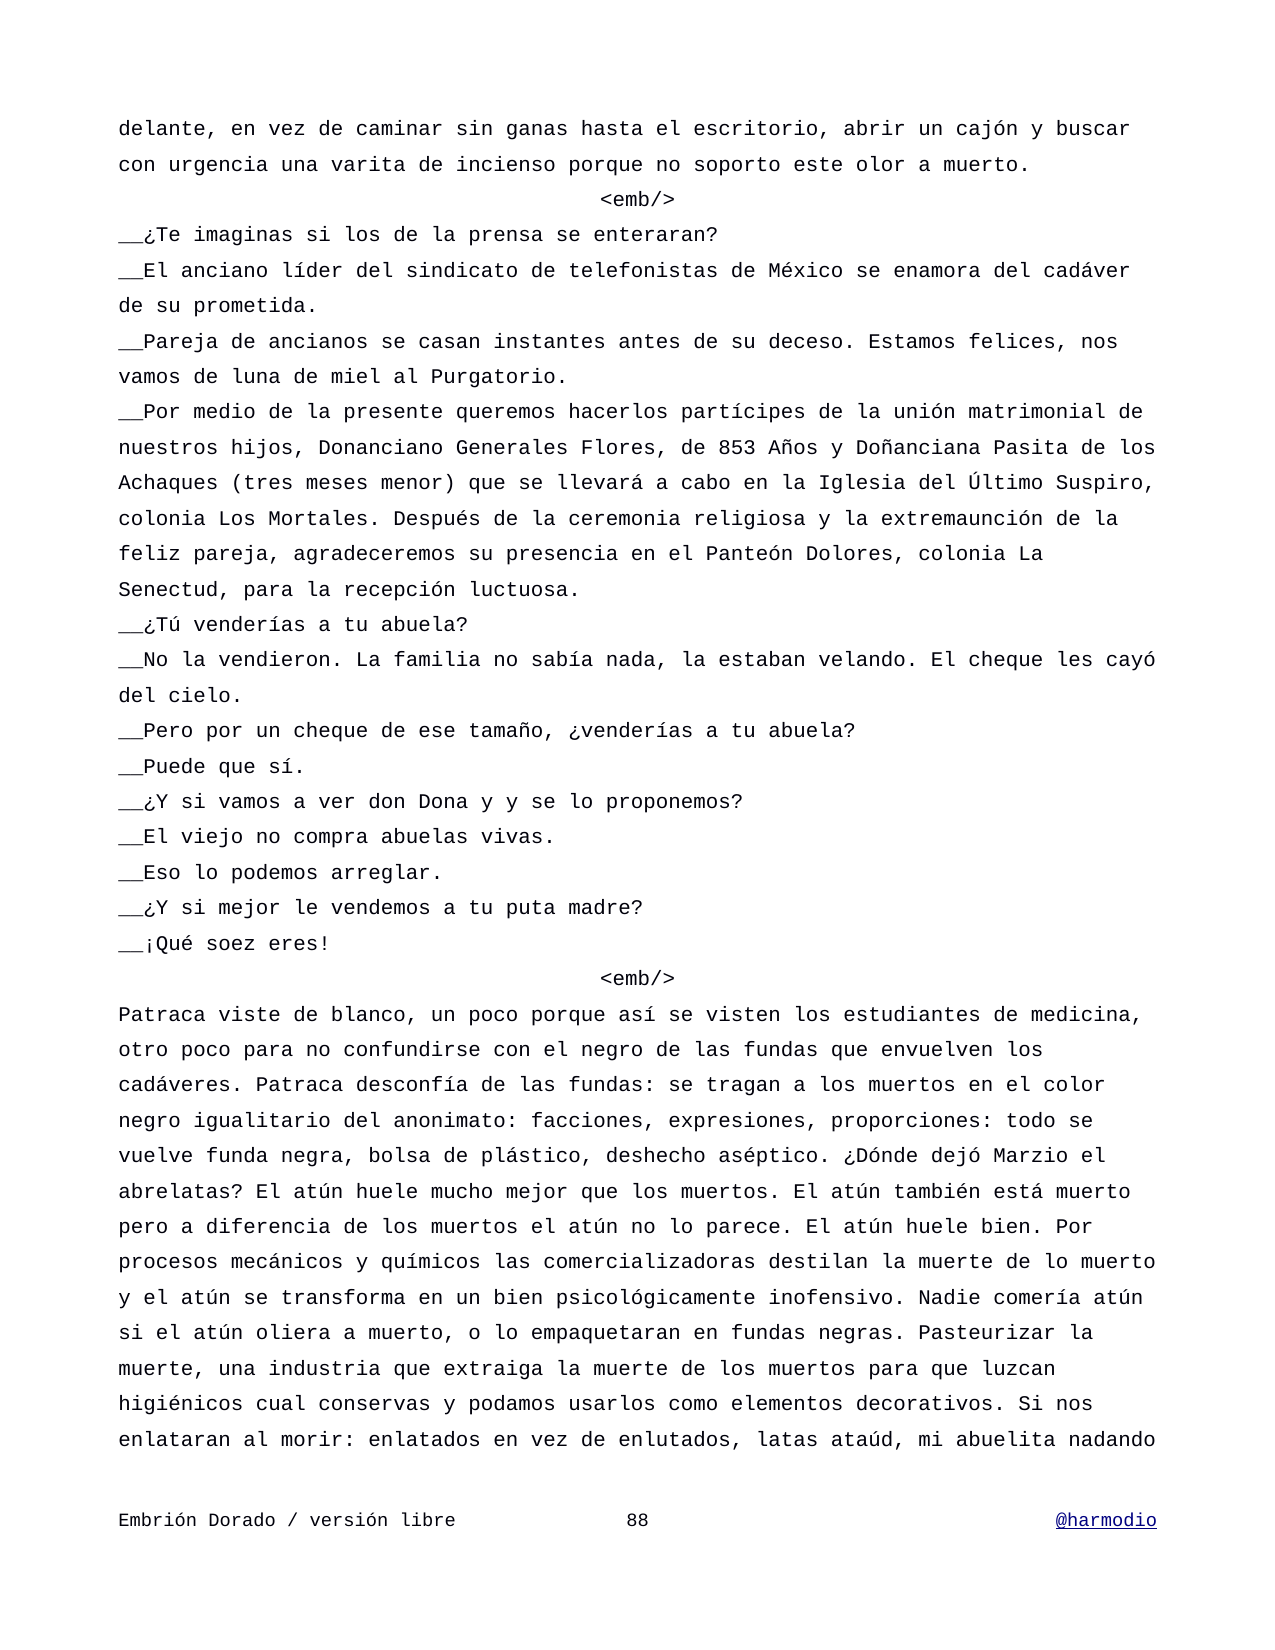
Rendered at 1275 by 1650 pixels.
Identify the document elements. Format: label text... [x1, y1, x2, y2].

text delante, en vez de caminar sin ganas hasta el escritorio, abrir un cajón y buscar con urgencia una varita de incienso porque no soporto este olor a muerto. [118, 118, 1157, 177]
text Patraca viste de blanco, un poco porque así se visten los estudiantes de medicina, otro poco para no confundirse con el negro de las fundas que envuelven los cadáveres. Patraca desconfía de las fundas: se tragan a los muertos en el color negro igualitario del anonimato: facciones, expresiones, proporciones: todo se vuelve funda negra, bolsa de plástico, deshecho aséptico. ¿Dónde dejó Marzio el abrelatas? El atún huele mucho mejor que los muertos. El atún también está muerto pero a diferencia de los muertos el atún no lo parece. El atún huele bien. Por procesos mecánicos y químicos las comercializadoras destilan la muerte de lo muerto y el atún se transforma en un bien psicológicamente inofensivo. Nadie comería atún si el atún oliera a muerto, o lo empaquetaran en fundas negras. Pasteurizar la muerte, una industria que extraiga la muerte de los muertos para que luzcan higiénicos cual conservas y podamos usarlos como elementos decorativos. Si nos enlataran al morir: enlatados en vez de enlutados, latas ataúd, mi abuelita nadando [118, 1003, 1157, 1452]
text <emb/> [118, 968, 1157, 992]
text __El viejo no compra abuelas vivas. [118, 826, 1157, 850]
text <emb/> [118, 189, 1157, 213]
text __¿Tú venderías a tu abuela? [118, 614, 1157, 638]
text __¿Y si vamos a ver don Dona y y se lo proponemos? [118, 791, 1157, 815]
text __Puede que sí. [118, 756, 1157, 779]
text __¡Qué soez eres! [118, 933, 1157, 956]
text __¿Y si mejor le vendemos a tu puta madre? [118, 897, 1157, 921]
text __¿Te imaginas si los de la prensa se enteraran? [118, 224, 1157, 248]
text __Por medio de la presente queremos hacerlos partícipes de la unión matrimonial de nuestros hijos, Donanciano Generales Flores, de 853 Años y Doñanciana Pasita de los Achaques (tres meses menor) que se llevará a cabo en la Iglesia del Último Suspiro, colonia Los Mortales. Después de la ceremonia religiosa y la extremaunción de la feliz pareja, agradeceremos su presencia en el Panteón Dolores, colonia La Senectud, para la recepción luctuosa. [118, 401, 1157, 602]
text __Eso lo podemos arreglar. [118, 862, 1157, 886]
text __Pero por un cheque de ese tamaño, ¿venderías a tu abuela? [118, 720, 1157, 744]
text __El anciano líder del sindicato de telefonistas de México se enamora del cadáver de su prometida. [118, 260, 1157, 319]
text __No la vendieron. La familia no sabía nada, la estaban velando. El cheque les cayó del cielo. [118, 649, 1157, 708]
text __Pareja de ancianos se casan instantes antes de su deceso. Estamos felices, nos vamos de luna de miel al Purgatorio. [118, 331, 1157, 390]
